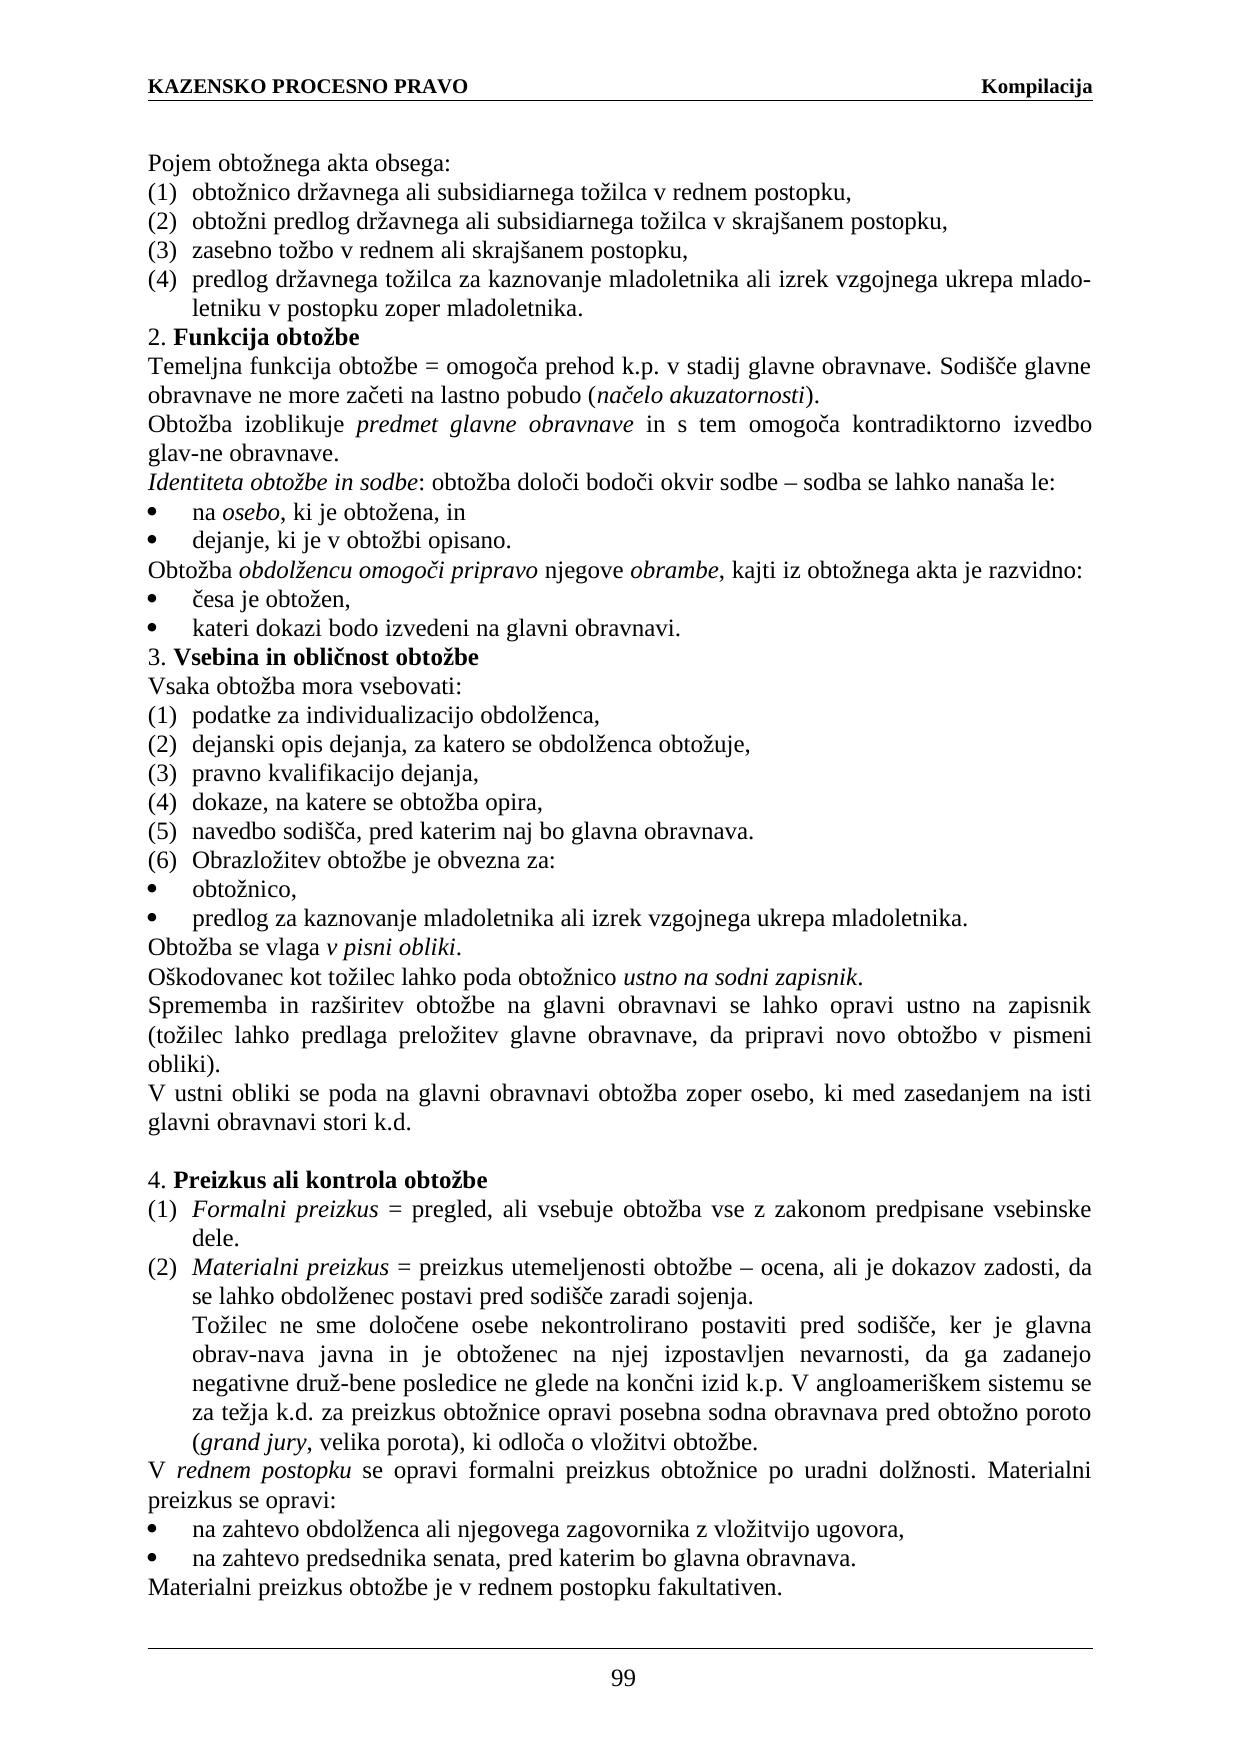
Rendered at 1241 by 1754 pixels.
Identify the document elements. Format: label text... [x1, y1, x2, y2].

text V ustni obliki se poda na glavni obravnavi obtožba zoper osebo, ki med zasedanjem na isti glavni obravnavi stori k.d. [148, 1078, 1093, 1136]
list Obrazložitev obtožbe je obvezna za: [148, 845, 1093, 874]
list predlog za kaznovanje mladoletnika ali izrek vzgojnega ukrepa mladoletnika. [148, 903, 1093, 932]
list pravno kvalifikacijo dejanja, [148, 758, 1093, 787]
list Formalni preizkus = pregled, ali vsebuje obtožba vse z zakonom predpisane vsebinske dele. [148, 1194, 1093, 1252]
text V rednem postopku se opravi formalni preizkus obtožnice po uradni dolžnosti. Materialni preizkus se opravi: [148, 1455, 1093, 1513]
text Oškodovanec kot tožilec lahko poda obtožnico ustno na sodni zapisnik. [148, 961, 1093, 990]
text Identiteta obtožbe in sodbe: obtožba določi bodoči okvir sodbe – sodba se lahko nanaša le: [148, 467, 1093, 496]
list dokaze, na katere se obtožba opira, [148, 787, 1093, 816]
text Temeljna funkcija obtožbe = omogoča prehod k.p. v stadij glavne obravnave. Sodišče glavne obravnave ne more začeti na lastno pobudo (načelo akuzatornosti). [148, 351, 1093, 409]
text Vsaka obtožba mora vsebovati: [148, 671, 1093, 700]
text Obtožba obdolžencu omogoči pripravo njegove obrambe, kajti iz obtožnega akta je razvidno: [148, 554, 1093, 583]
list obtožni predlog državnega ali subsidiarnega tožilca v skrajšanem postopku, [148, 206, 1093, 235]
text 4. Preizkus ali kontrola obtožbe [148, 1165, 1093, 1194]
text Sprememba in razširitev obtožbe na glavni obravnavi se lahko opravi ustno na zapisnik (tožilec lahko predlaga preložitev glavne obravnave, da pripravi novo obtožbo v pismeni obliki). [148, 990, 1093, 1078]
list na zahtevo predsednika senata, pred katerim bo glavna obravnava. [148, 1543, 1093, 1572]
list Materialni preizkus = preizkus utemeljenosti obtožbe – ocena, ali je dokazov zadosti, da se lahko obdolženec postavi pred sodišče zaradi sojenja. [148, 1252, 1093, 1310]
text 2. Funkcija obtožbe [148, 322, 1093, 351]
list obtožnico državnega ali subsidiarnega tožilca v rednem postopku, [148, 177, 1093, 206]
text Materialni preizkus obtožbe je v rednem postopku fakultativen. [148, 1572, 1093, 1601]
list česa je obtožen, [148, 583, 1093, 613]
text Tožilec ne sme določene osebe nekontrolirano postaviti pred sodišče, ker je glavna obrav-nava javna in je obtoženec na njej izpostavljen nevarnosti, da ga zadanejo negativne druž-bene posledice ne glede na končni izid k.p. V angloameriškem sistemu se za težja k.d. za preizkus obtožnice opravi posebna sodna obravnava pred obtožno poroto (grand jury, velika porota), ki odloča o vložitvi obtožbe. [192, 1310, 1093, 1455]
list navedbo sodišča, pred katerim naj bo glavna obravnava. [148, 816, 1093, 845]
list obtožnico, [148, 874, 1093, 903]
list na osebo, ki je obtožena, in [148, 496, 1093, 525]
list dejanje, ki je v obtožbi opisano. [148, 525, 1093, 554]
list predlog državnega tožilca za kaznovanje mladoletnika ali izrek vzgojnega ukrepa mlado-letniku v postopku zoper mladoletnika. [148, 264, 1093, 322]
list zasebno tožbo v rednem ali skrajšanem postopku, [148, 235, 1093, 264]
text 3. Vsebina in obličnost obtožbe [148, 642, 1093, 671]
text Obtožba izoblikuje predmet glavne obravnave in s tem omogoča kontradiktorno izvedbo glav-ne obravnave. [148, 409, 1093, 467]
list na zahtevo obdolženca ali njegovega zagovornika z vložitvijo ugovora, [148, 1513, 1093, 1543]
text Pojem obtožnega akta obsega: [148, 148, 1093, 177]
list podatke za individualizacijo obdolženca, [148, 700, 1093, 729]
list kateri dokazi bodo izvedeni na glavni obravnavi. [148, 613, 1093, 642]
text Obtožba se vlaga v pisni obliki. [148, 932, 1093, 961]
list dejanski opis dejanja, za katero se obdolženca obtožuje, [148, 729, 1093, 758]
